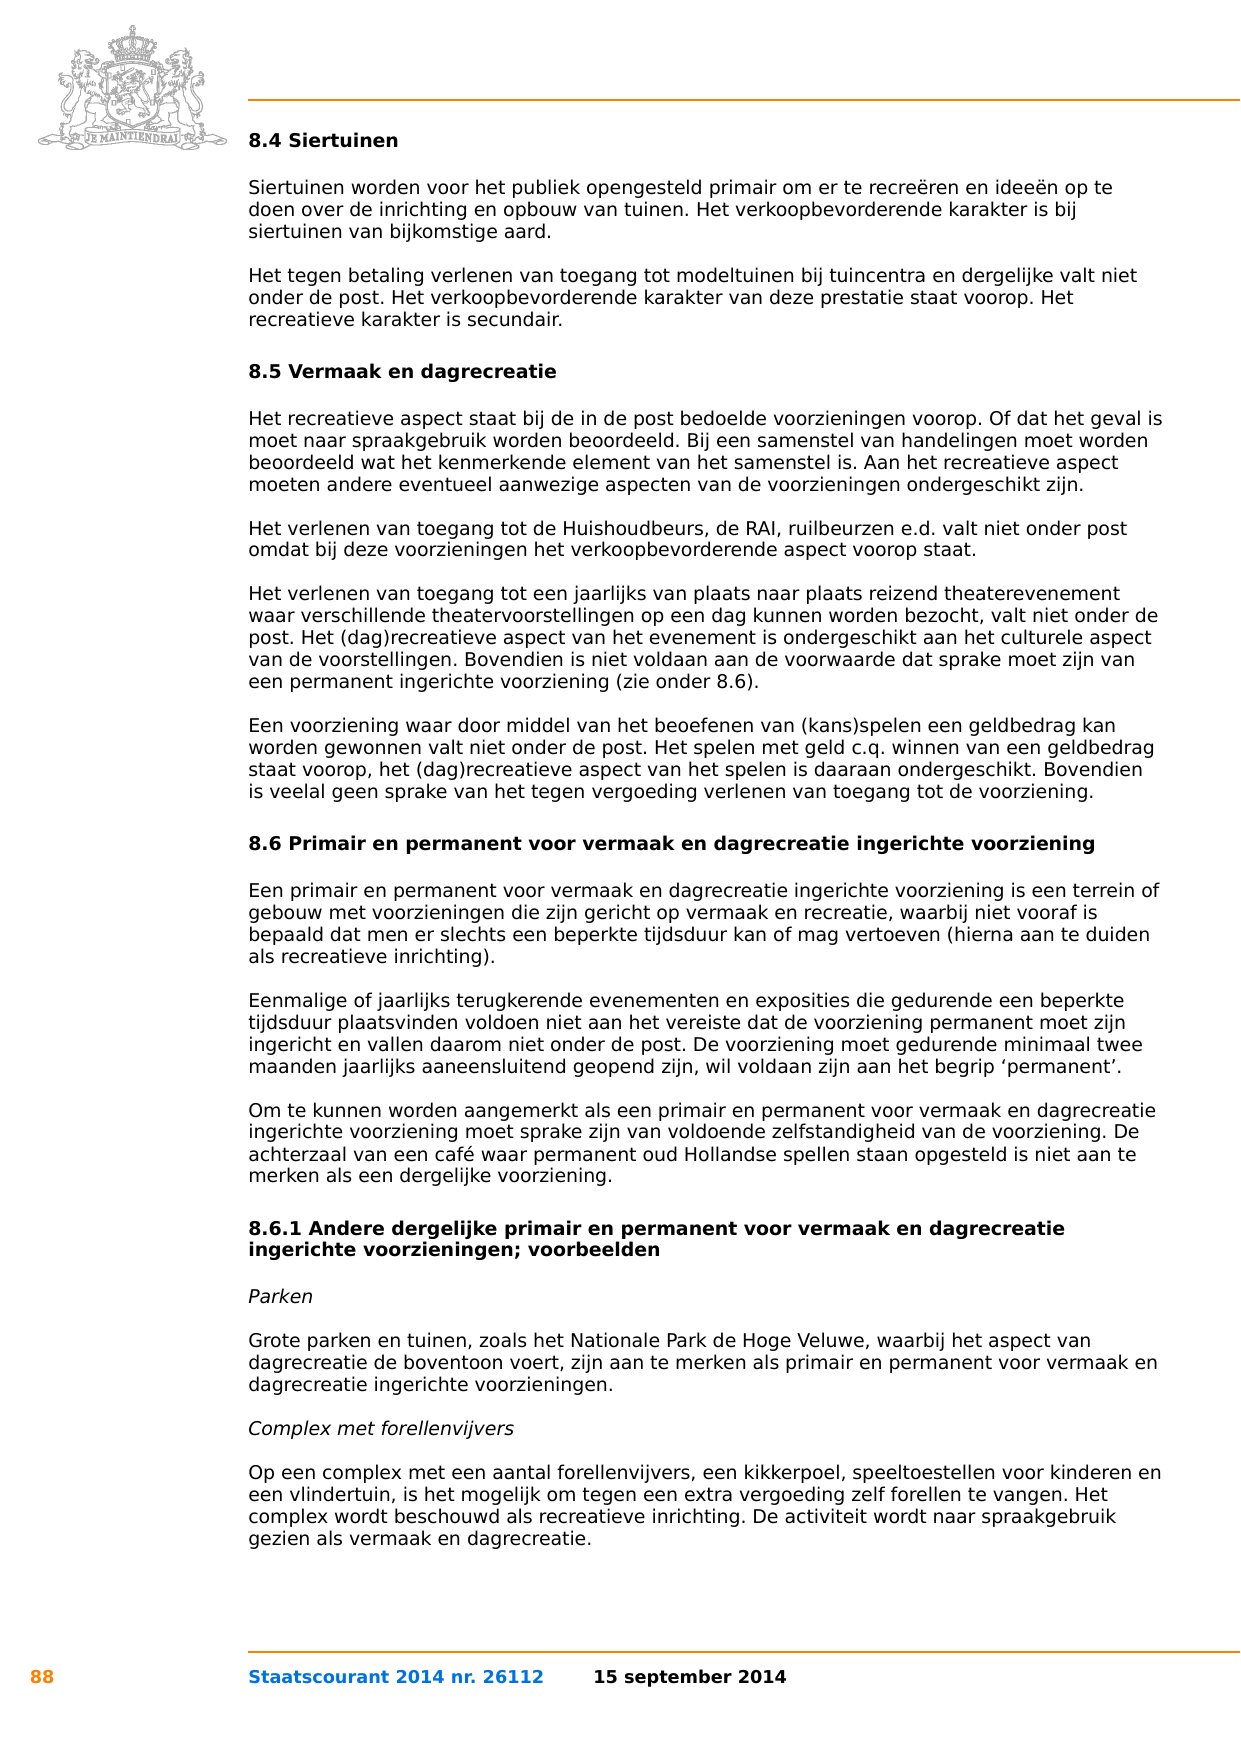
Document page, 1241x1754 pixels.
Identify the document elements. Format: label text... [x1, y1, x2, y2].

text Grote parken en tuinen, zoals het Nationale Park de Hoge Veluwe, waarbij het aspect van dagrecreatie de boventoon voert, zijn aan te merken als primair en permanent voor vermaak en dagrecreatie ingerichte voorzieningen. [248, 1330, 1163, 1396]
subtitle 8.6.1 Andere dergelijke primair en permanent voor vermaak en dagrecreatie ingerichte voorzieningen; voorbeelden [248, 1217, 1163, 1261]
subtitle 8.6 Primair en permanent voor vermaak en dagrecreatie ingerichte voorziening [248, 833, 1163, 855]
text Het tegen betaling verlenen van toegang tot modeltuinen bij tuincentra en dergelijke valt niet onder de post. Het verkoopbevorderende karakter van deze prestatie staat voorop. Het recreatieve karakter is secundair. [248, 265, 1163, 331]
subtitle Complex met forellenvijvers [248, 1418, 1163, 1440]
text Een voorziening waar door middel van het beoefenen van (kans)spelen een geldbedrag kan worden gewonnen valt niet onder de post. Het spelen met geld c.q. winnen van een geldbedrag staat voorop, het (dag)recreatieve aspect van het spelen is daaraan ondergeschikt. Bovendien is veelal geen sprake van het tegen vergoeding verlenen van toegang tot de voorziening. [248, 715, 1163, 803]
text Om te kunnen worden aangemerkt als een primair en permanent voor vermaak en dagrecreatie ingerichte voorziening moet sprake zijn van voldoende zelfstandigheid van de voorziening. De achterzaal van een café waar permanent oud Hollandse spellen staan opgesteld is niet aan te merken als een dergelijke voorziening. [248, 1099, 1163, 1187]
text Het verlenen van toegang tot een jaarlijks van plaats naar plaats reizend theaterevenement waar verschillende theatervoorstellingen op een dag kunnen worden bezocht, valt niet onder de post. Het (dag)recreatieve aspect van het evenement is ondergeschikt aan het culturele aspect van de voorstellingen. Bovendien is niet voldaan aan de voorwaarde dat sprake moet zijn van een permanent ingerichte voorziening (zie onder 8.6). [248, 583, 1163, 693]
text Op een complex met een aantal forellenvijvers, een kikkerpoel, speeltoestellen voor kinderen en een vlindertuin, is het mogelijk om tegen een extra vergoeding zelf forellen te vangen. Het complex wordt beschouwd als recreatieve inrichting. De activiteit wordt naar spraakgebruik gezien als vermaak en dagrecreatie. [248, 1462, 1163, 1550]
text Siertuinen worden voor het publiek opengesteld primair om er te recreëren en ideeën op te doen over de inrichting en opbouw van tuinen. Het verkoopbevorderende karakter is bij siertuinen van bijkomstige aard. [248, 177, 1163, 243]
subtitle 8.5 Vermaak en dagrecreatie [248, 361, 1163, 383]
subtitle 8.4 Siertuinen [248, 130, 1163, 152]
text Een primair en permanent voor vermaak en dagrecreatie ingerichte voorziening is een terrein of gebouw met voorzieningen die zijn gericht op vermaak en recreatie, waarbij niet vooraf is bepaald dat men er slechts een beperkte tijdsduur kan of mag vertoeven (hierna aan te duiden als recreatieve inrichting). [248, 880, 1163, 968]
text Het recreatieve aspect staat bij de in de post bedoelde voorzieningen voorop. Of dat het geval is moet naar spraakgebruik worden beoordeeld. Bij een samenstel van handelingen moet worden beoordeeld wat het kenmerkende element van het samenstel is. Aan het recreatieve aspect moeten andere eventueel aanwezige aspecten van de voorzieningen ondergeschikt zijn. [248, 408, 1163, 496]
text Eenmalige of jaarlijks terugkerende evenementen en exposities die gedurende een beperkte tijdsduur plaatsvinden voldoen niet aan het vereiste dat de voorziening permanent moet zijn ingericht en vallen daarom niet onder de post. De voorziening moet gedurende minimaal twee maanden jaarlijks aaneensluitend geopend zijn, wil voldaan zijn aan het begrip ‘permanent’. [248, 990, 1163, 1078]
subtitle Parken [248, 1286, 1163, 1308]
text Het verlenen van toegang tot de Huishoudbeurs, de RAI, ruilbeurzen e.d. valt niet onder post omdat bij deze voorzieningen het verkoopbevorderende aspect voorop staat. [248, 517, 1163, 561]
picture [38, 25, 227, 150]
